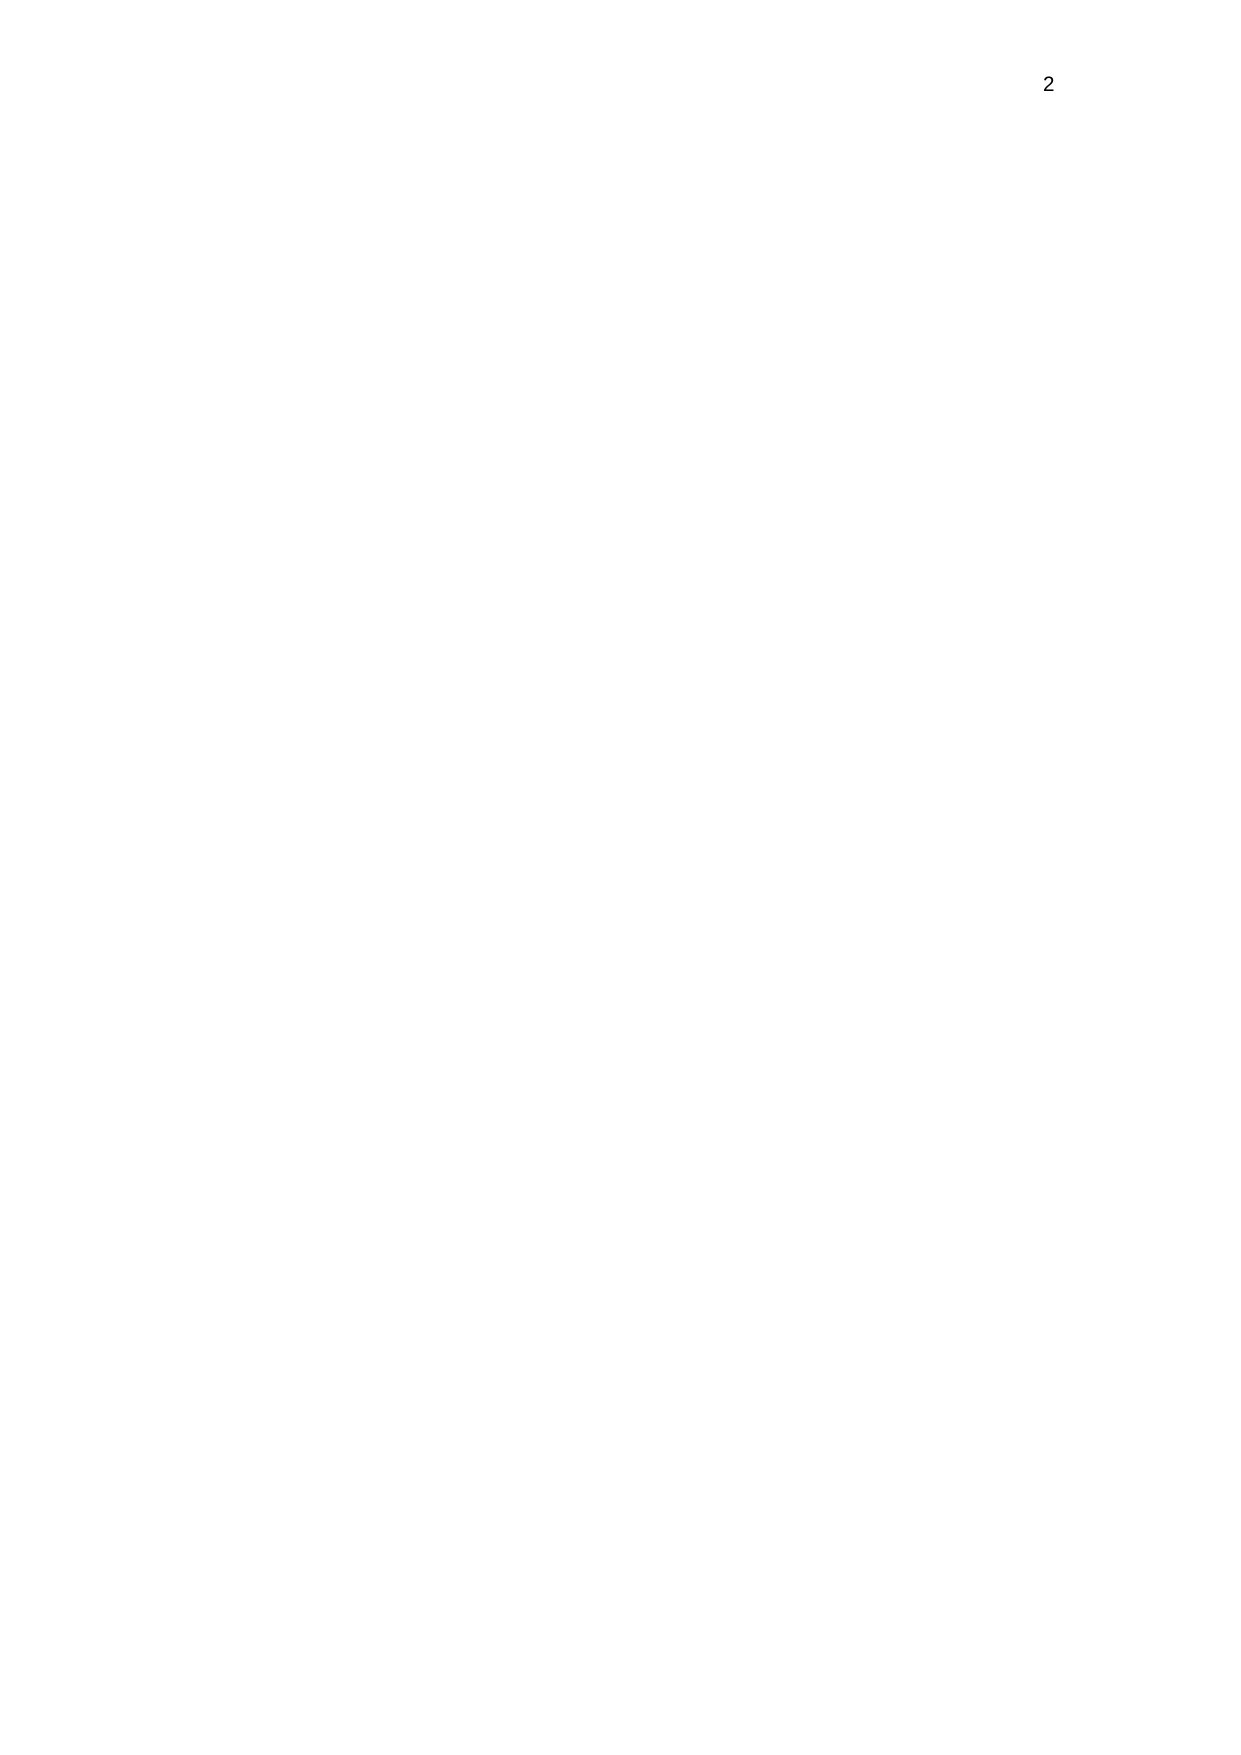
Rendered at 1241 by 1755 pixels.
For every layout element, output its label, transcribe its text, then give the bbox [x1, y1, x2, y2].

text 2 [69, 72, 1054, 96]
